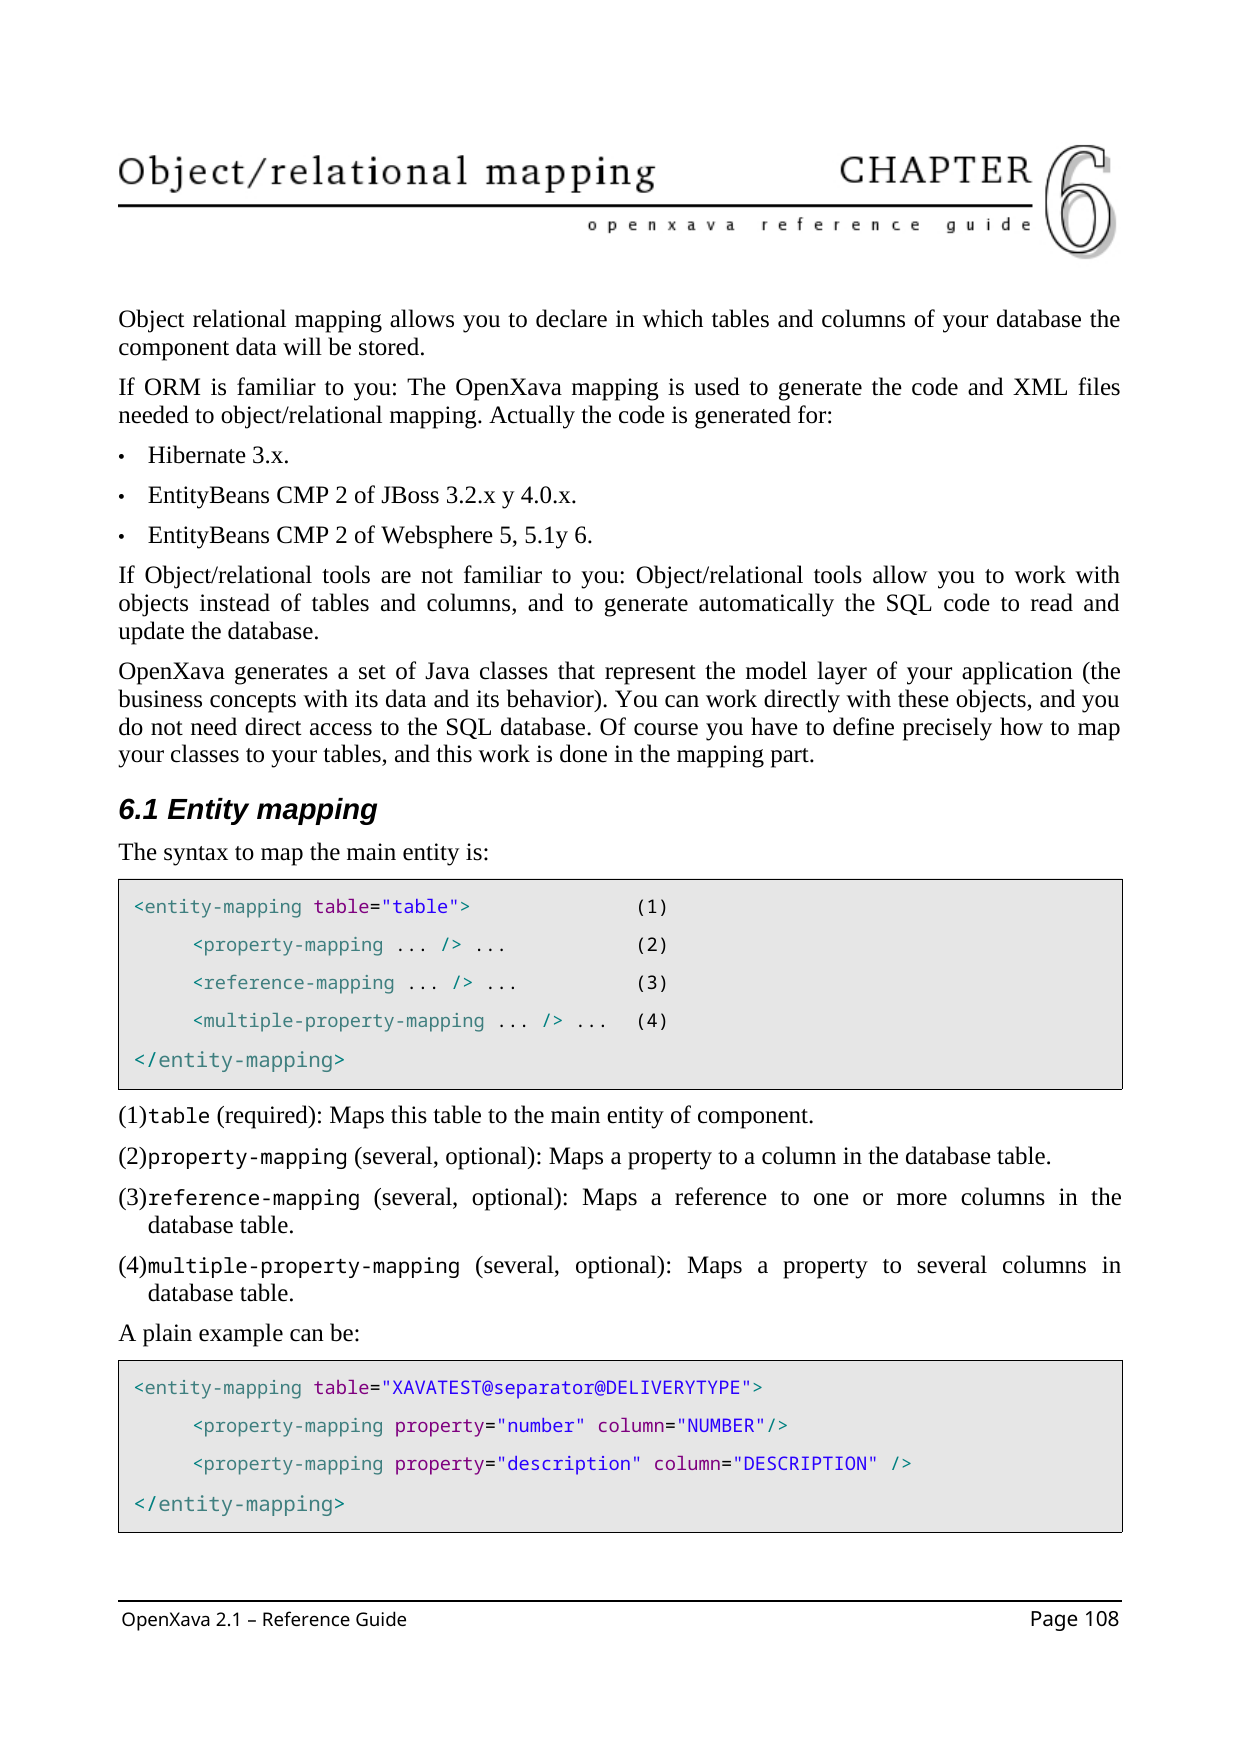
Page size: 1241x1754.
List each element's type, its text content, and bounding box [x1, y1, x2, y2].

text </entity-mapping> [119, 1031, 1122, 1089]
text The syntax to map the main entity is: [118, 838, 1122, 866]
text A plain example can be: [118, 1319, 1122, 1347]
text <property-mapping property="description" column="DESCRIPTION" /> [119, 1436, 1122, 1474]
list property-mapping (several, optional): Maps a property to a column in the database table. [118, 1142, 1122, 1170]
text OpenXava generates a set of Java classes that represent the model layer of your application (the business concepts with its data and its behavior). You can work directly with these objects, and you do not need direct access to the SQL database. Of course you have to define precisely how to map your classes to your tables, and this work is done in the mapping part. [118, 657, 1122, 768]
list multiple-property-mapping (several, optional): Maps a property to several columns in database table. [118, 1251, 1122, 1307]
text <property-mapping ... /> ... (2) [119, 917, 1122, 954]
text <property-mapping property="number" column="NUMBER"/> [119, 1398, 1122, 1436]
text If Object/relational tools are not familiar to you: Object/relational tools allow you to work with objects instead of tables and columns, and to generate automatically the SQL code to read and update the database. [118, 562, 1122, 645]
picture [118, 118, 1122, 288]
text <entity-mapping table="XAVATEST@separator@DELIVERYTYPE"> [119, 1361, 1122, 1398]
list Hibernate 3.x. [118, 441, 1122, 469]
subtitle Object/relational mapping [118, 288, 1122, 293]
text <entity-mapping table="table"> (1) [119, 880, 1122, 917]
text <reference-mapping ... /> ... (3) [119, 954, 1122, 993]
text Object relational mapping allows you to declare in which tables and columns of your database the component data will be stored. [118, 305, 1122, 361]
list EntityBeans CMP 2 of Websphere 5, 5.1y 6. [118, 521, 1122, 549]
list table (required): Maps this table to the main entity of component. [118, 1101, 1122, 1129]
subtitle Entity mapping [118, 793, 1122, 826]
list EntityBeans CMP 2 of JBoss 3.2.x y 4.0.x. [118, 481, 1122, 509]
text If ORM is familiar to you: The OpenXava mapping is used to generate the code and XML files needed to object/relational mapping. Actually the code is generated for: [118, 373, 1122, 428]
list reference-mapping (several, optional): Maps a reference to one or more columns in the database table. [118, 1183, 1122, 1238]
text </entity-mapping> [119, 1474, 1122, 1532]
text <multiple-property-mapping ... /> ... (4) [119, 993, 1122, 1031]
